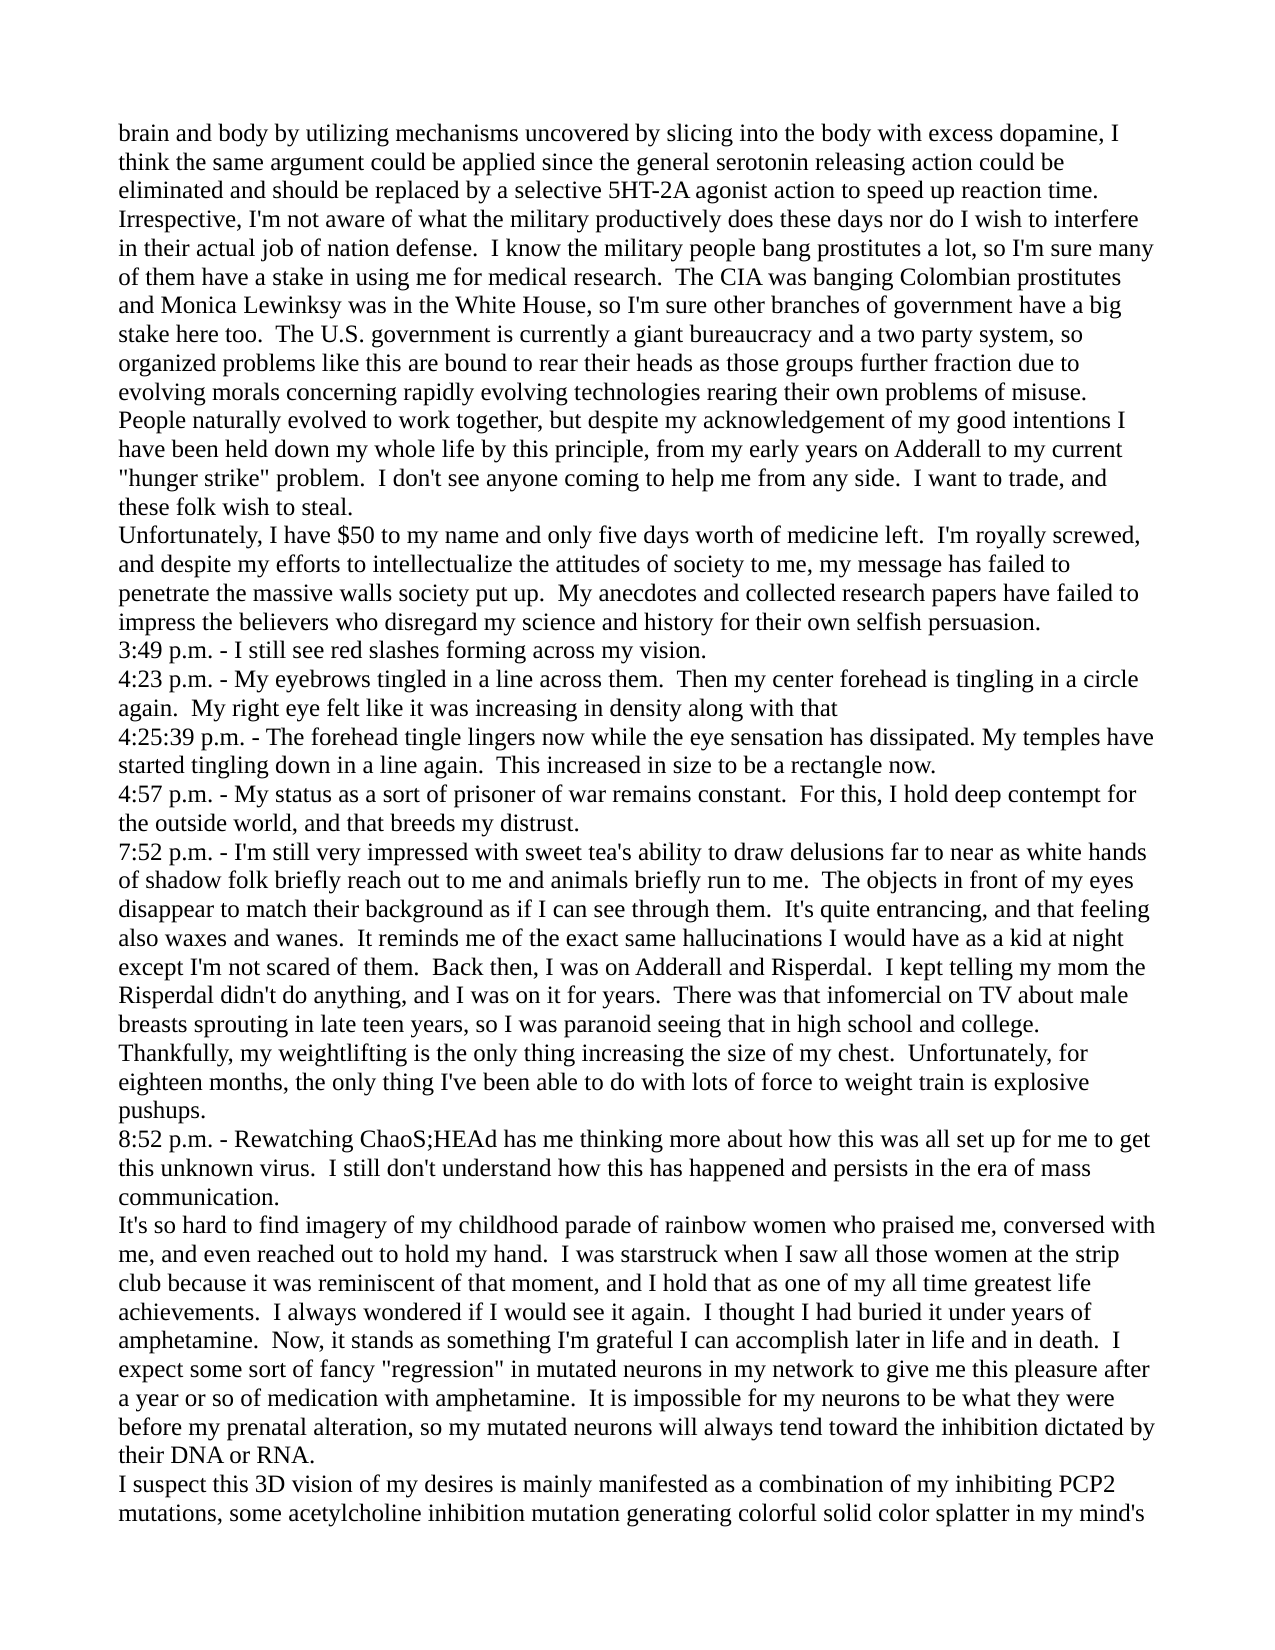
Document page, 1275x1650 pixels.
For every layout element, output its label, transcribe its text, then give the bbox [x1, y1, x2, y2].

text I suspect this 3D vision of my desires is mainly manifested as a combination of my inhibiting PCP2 mutations, some acetylcholine inhibition mutation generating colorful solid color splatter in my mind's [118, 1469, 1157, 1527]
text 8:52 p.m. - Rewatching ChaoS;HEAd has me thinking more about how this was all set up for me to get this unknown virus. I still don't understand how this has happened and persists in the era of mass communication. [118, 1124, 1157, 1211]
text brain and body by utilizing mechanisms uncovered by slicing into the body with excess dopamine, I think the same argument could be applied since the general serotonin releasing action could be eliminated and should be replaced by a selective 5HT-2A agonist action to speed up reaction time. Irrespective, I'm not aware of what the military productively does these days nor do I wish to interfere in their actual job of nation defense. I know the military people bang prostitutes a lot, so I'm sure many of them have a stake in using me for medical research. The CIA was banging Colombian prostitutes and Monica Lewinksy was in the White House, so I'm sure other branches of government have a big stake here too. The U.S. government is currently a giant bureaucracy and a two party system, so organized problems like this are bound to rear their heads as those groups further fraction due to evolving morals concerning rapidly evolving technologies rearing their own problems of misuse. People naturally evolved to work together, but despite my acknowledgement of my good intentions I have been held down my whole life by this principle, from my early years on Adderall to my current "hunger strike" problem. I don't see anyone coming to help me from any side. I want to trade, and these folk wish to steal. [118, 118, 1157, 521]
text 7:52 p.m. - I'm still very impressed with sweet tea's ability to draw delusions far to near as white hands of shadow folk briefly reach out to me and animals briefly run to me. The objects in front of my eyes disappear to match their background as if I can see through them. It's quite entrancing, and that feeling also waxes and wanes. It reminds me of the exact same hallucinations I would have as a kid at night except I'm not scared of them. Back then, I was on Adderall and Risperdal. I kept telling my mom the Risperdal didn't do anything, and I was on it for years. There was that infomercial on TV about male breasts sprouting in late teen years, so I was paranoid seeing that in high school and college. Thankfully, my weightlifting is the only thing increasing the size of my chest. Unfortunately, for eighteen months, the only thing I've been able to do with lots of force to weight train is explosive pushups. [118, 837, 1157, 1124]
text 4:25:39 p.m. - The forehead tingle lingers now while the eye sensation has dissipated. My temples have started tingling down in a line again. This increased in size to be a rectangle now. [118, 722, 1157, 779]
text 4:23 p.m. - My eyebrows tingled in a line across them. Then my center forehead is tingling in a circle again. My right eye felt like it was increasing in density along with that [118, 664, 1157, 722]
text It's so hard to find imagery of my childhood parade of rainbow women who praised me, conversed with me, and even reached out to hold my hand. I was starstruck when I saw all those women at the strip club because it was reminiscent of that moment, and I hold that as one of my all time greatest life achievements. I always wondered if I would see it again. I thought I had buried it under years of amphetamine. Now, it stands as something I'm grateful I can accomplish later in life and in death. I expect some sort of fancy "regression" in mutated neurons in my network to give me this pleasure after a year or so of medication with amphetamine. It is impossible for my neurons to be what they were before my prenatal alteration, so my mutated neurons will always tend toward the inhibition dictated by their DNA or RNA. [118, 1211, 1157, 1469]
text Unfortunately, I have $50 to my name and only five days worth of medicine left. I'm royally screwed, and despite my efforts to intellectualize the attitudes of society to me, my message has failed to penetrate the massive walls society put up. My anecdotes and collected research papers have failed to impress the believers who disregard my science and history for their own selfish persuasion. [118, 521, 1157, 636]
text 4:57 p.m. - My status as a sort of prisoner of war remains constant. For this, I hold deep contempt for the outside world, and that breeds my distrust. [118, 779, 1157, 837]
text 3:49 p.m. - I still see red slashes forming across my vision. [118, 636, 1157, 664]
